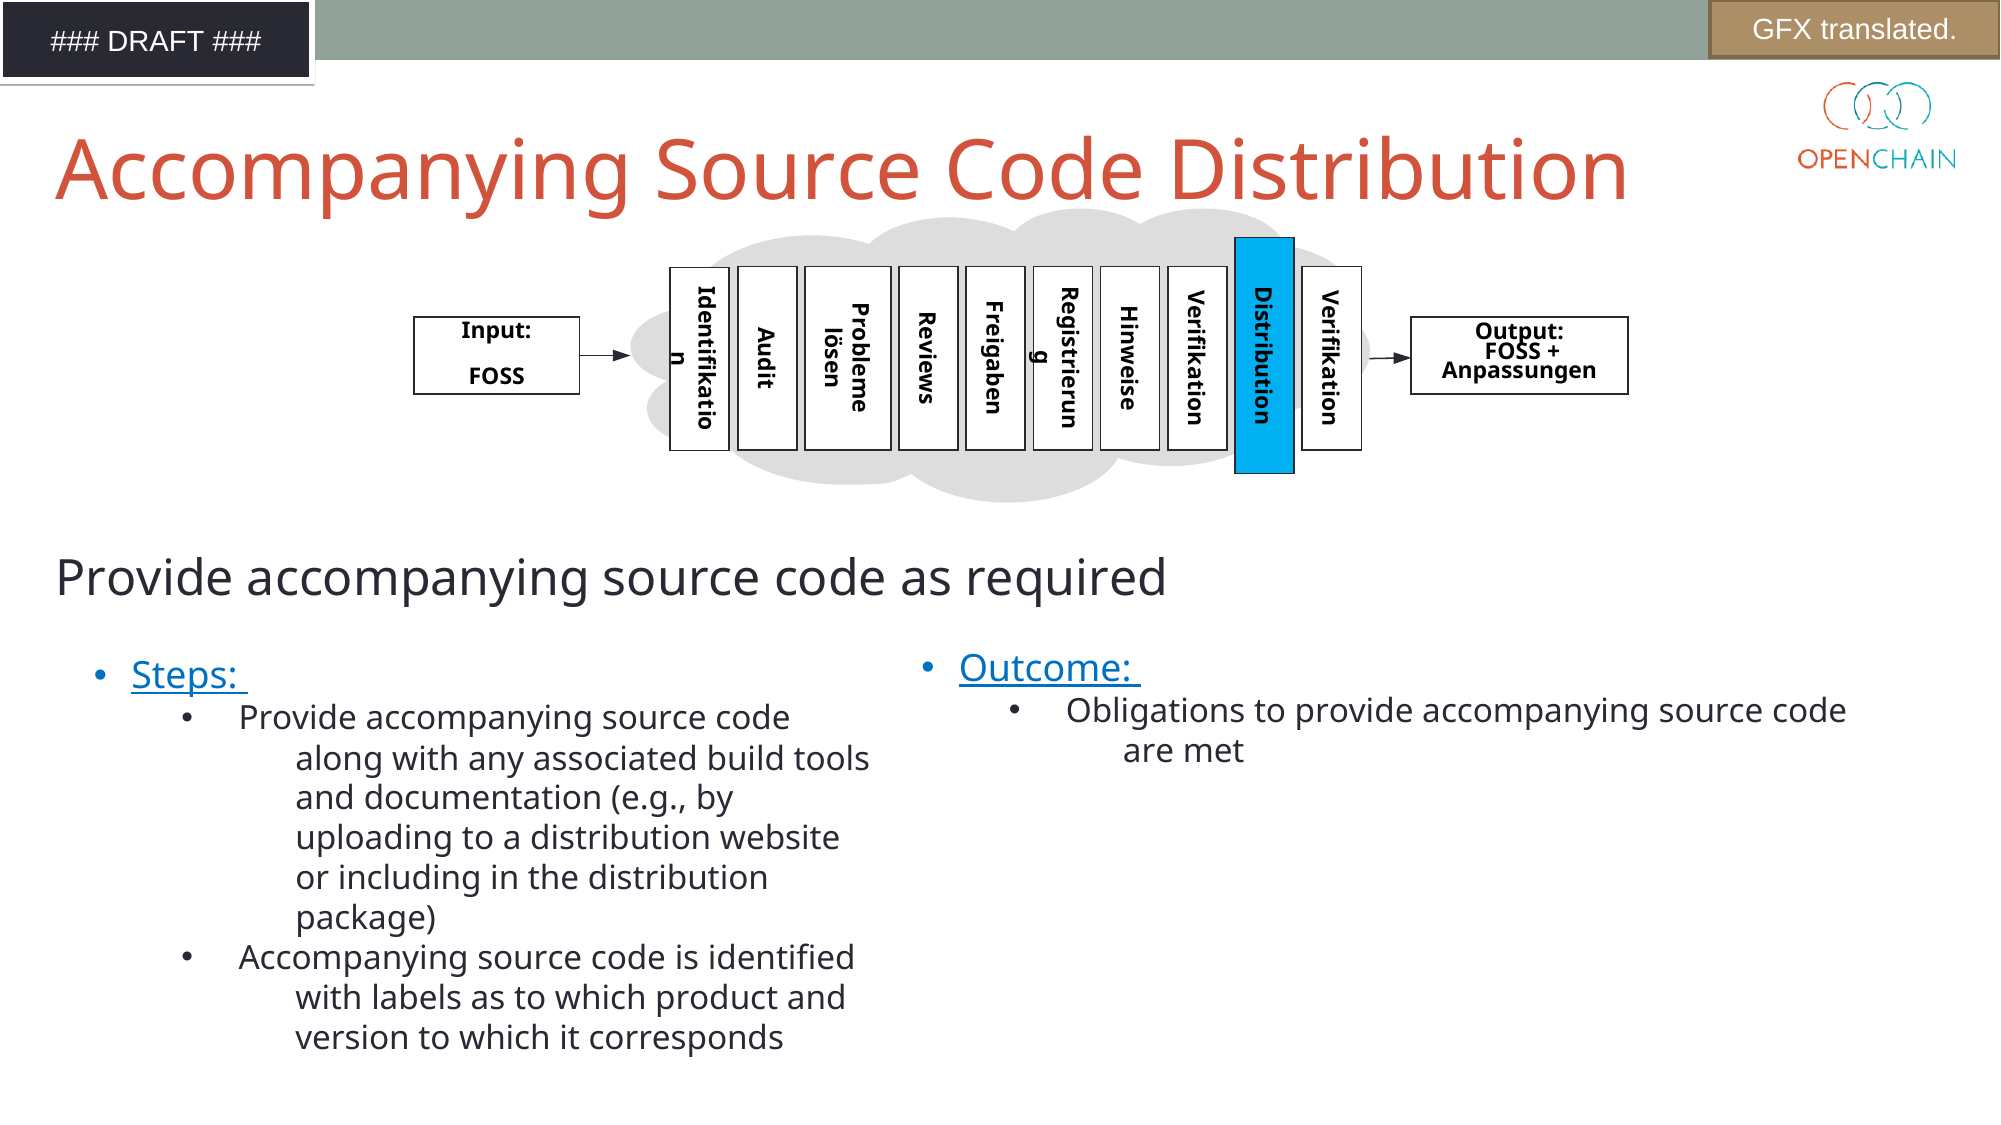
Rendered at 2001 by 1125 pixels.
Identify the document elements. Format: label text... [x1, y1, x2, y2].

text_box [630, 310, 670, 438]
text_box [710, 208, 1281, 503]
text_box Identifikation [670, 267, 729, 451]
text_box Provide accompanying source code as required [40, 538, 2000, 614]
text_box Hinweise [1101, 267, 1160, 450]
text_box [1294, 247, 1338, 410]
text_box Reviews [899, 267, 958, 450]
text_box Steps: Provide accompanying source code along with any associated build tools and documentation (e.g., by uploading to a distribution website or including in the distribution package) Accompanying source code is identified with labels as to which product and version to which it corresponds [78, 648, 889, 1104]
text_box Input: FOSS [414, 317, 579, 394]
text_box [1361, 328, 1371, 375]
text_box Verifikation [1168, 267, 1227, 450]
text_box Output: FOSS + Anpassungen [1411, 317, 1628, 394]
text_box Outcome: Obligations to provide accompanying source code are met [906, 641, 1898, 1019]
text_box Accompanying Source Code Distribution [40, 84, 1841, 248]
text_box Distribution [1235, 237, 1294, 474]
text_box Audit [738, 267, 797, 450]
text_box Verifikation [1302, 267, 1361, 450]
text_box GFX translated. [1710, 0, 2000, 57]
text_box Probleme lösen [805, 267, 891, 450]
text_box Registrierung [1033, 267, 1092, 450]
text_box Freigaben [966, 267, 1025, 450]
